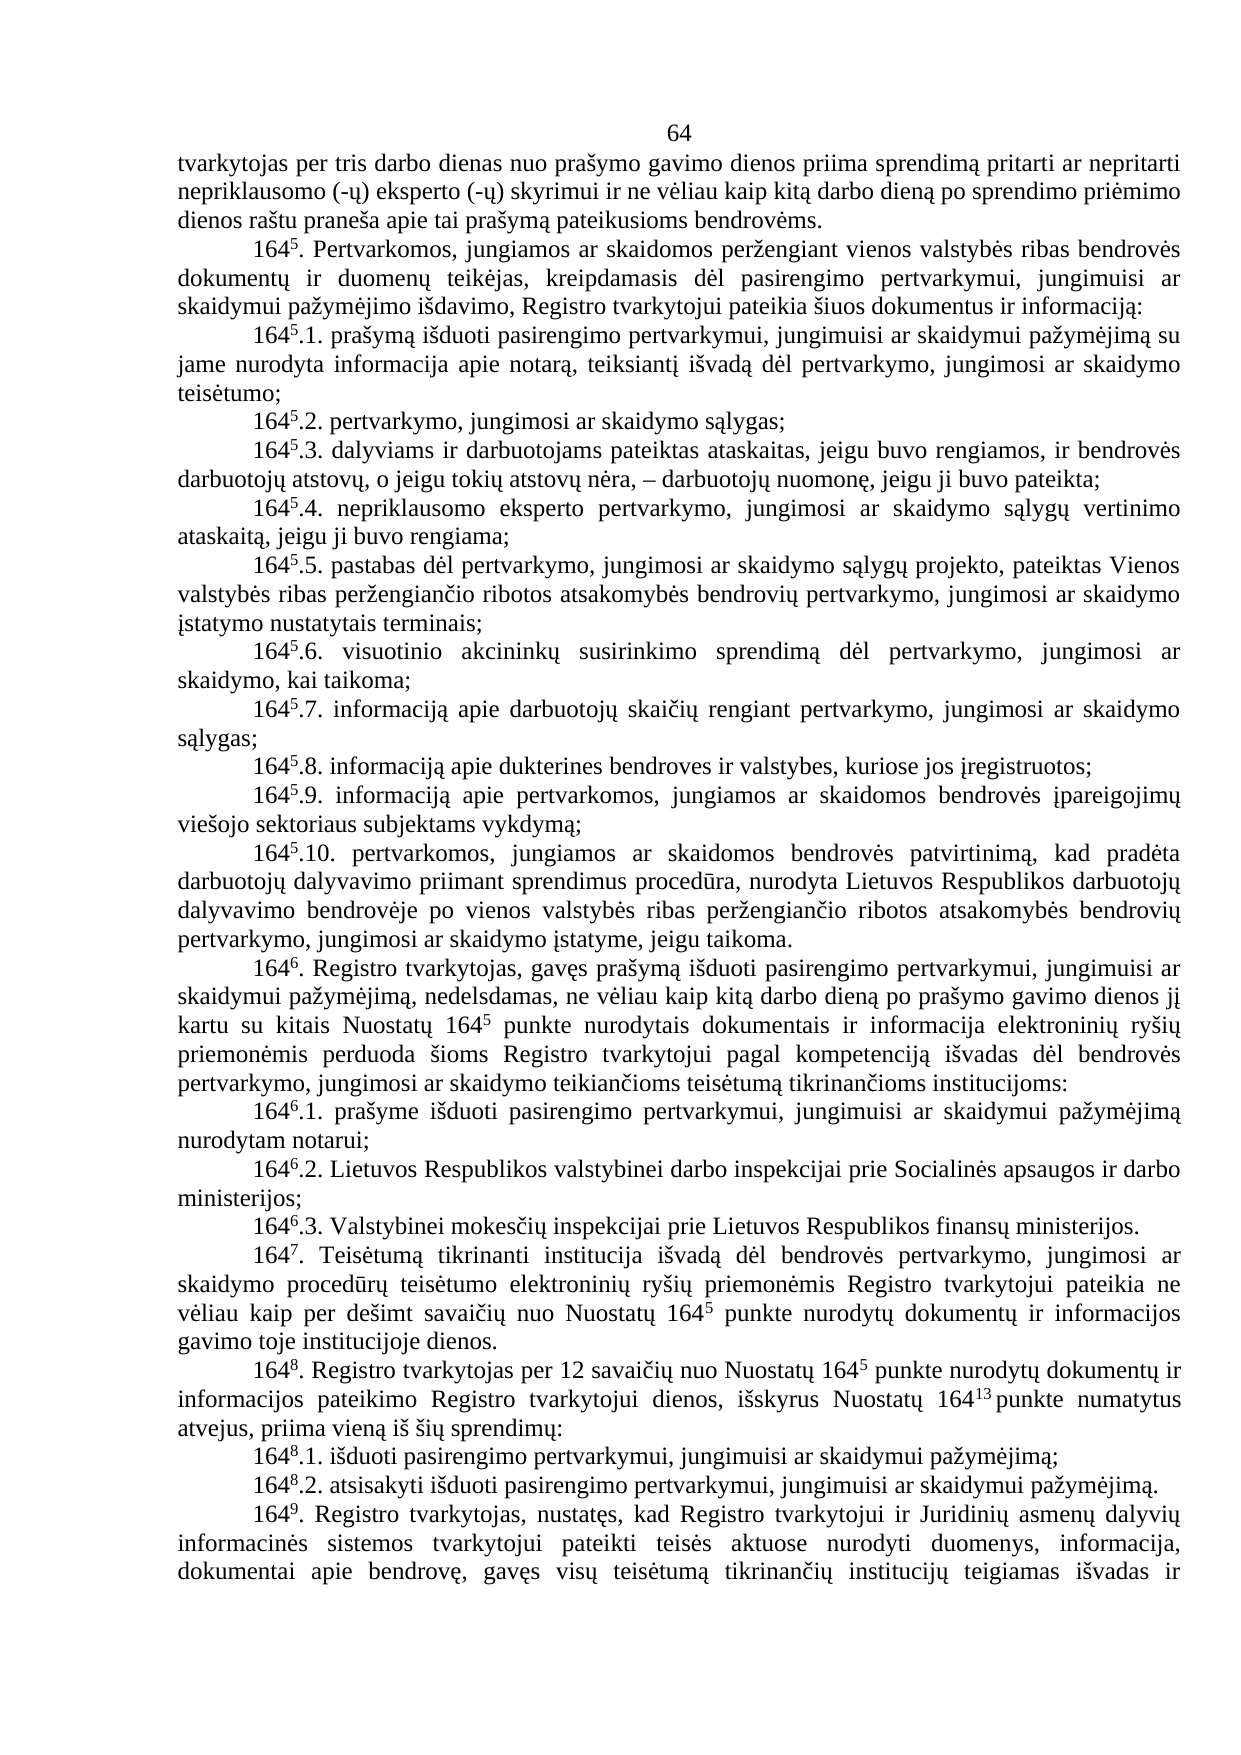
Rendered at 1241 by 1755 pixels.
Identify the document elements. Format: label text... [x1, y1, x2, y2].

text 1645.2. pertvarkymo, jungimosi ar skaidymo sąlygas; [177, 406, 1181, 435]
text 1645.4. nepriklausomo eksperto pertvarkymo, jungimosi ar skaidymo sąlygų vertinimo ataskaitą, jeigu ji buvo rengiama; [177, 493, 1181, 550]
text 1645.10. pertvarkomos, jungiamos ar skaidomos bendrovės patvirtinimą, kad pradėta darbuotojų dalyvavimo priimant sprendimus procedūra, nurodyta Lietuvos Respublikos darbuotojų dalyvavimo bendrovėje po vienos valstybės ribas peržengiančio ribotos atsakomybės bendrovių pertvarkymo, jungimosi ar skaidymo įstatyme, jeigu taikoma. [177, 838, 1181, 953]
text tvarkytojas per tris darbo dienas nuo prašymo gavimo dienos priima sprendimą pritarti ar nepritarti nepriklausomo (-ų) eksperto (-ų) skyrimui ir ne vėliau kaip kitą darbo dieną po sprendimo priėmimo dienos raštu praneša apie tai prašymą pateikusioms bendrovėms. [177, 148, 1181, 234]
text 1645.3. dalyviams ir darbuotojams pateiktas ataskaitas, jeigu buvo rengiamos, ir bendrovės darbuotojų atstovų, o jeigu tokių atstovų nėra, – darbuotojų nuomonę, jeigu ji buvo pateikta; [177, 435, 1181, 493]
text 1647. Teisėtumą tikrinanti institucija išvadą dėl bendrovės pertvarkymo, jungimosi ar skaidymo procedūrų teisėtumo elektroninių ryšių priemonėmis Registro tvarkytojui pateikia ne vėliau kaip per dešimt savaičių nuo Nuostatų 1645 punkte nurodytų dokumentų ir informacijos gavimo toje institucijoje dienos. [177, 1240, 1181, 1355]
text 1645.8. informaciją apie dukterines bendroves ir valstybes, kuriose jos įregistruotos; [177, 751, 1181, 780]
text 1646. Registro tvarkytojas, gavęs prašymą išduoti pasirengimo pertvarkymui, jungimuisi ar skaidymui pažymėjimą, nedelsdamas, ne vėliau kaip kitą darbo dieną po prašymo gavimo dienos jį kartu su kitais Nuostatų 1645 punkte nurodytais dokumentais ir informacija elektroninių ryšių priemonėmis perduoda šioms Registro tvarkytojui pagal kompetenciją išvadas dėl bendrovės pertvarkymo, jungimosi ar skaidymo teikiančioms teisėtumą tikrinančioms institucijoms: [177, 953, 1181, 1096]
text 1649. Registro tvarkytojas, nustatęs, kad Registro tvarkytojui ir Juridinių asmenų dalyvių informacinės sistemos tvarkytojui pateikti teisės aktuose nurodyti duomenys, informacija, dokumentai apie bendrovę, gavęs visų teisėtumą tikrinančių institucijų teigiamas išvadas ir [177, 1499, 1181, 1585]
text 1646.1. prašyme išduoti pasirengimo pertvarkymui, jungimuisi ar skaidymui pažymėjimą nurodytam notarui; [177, 1096, 1181, 1154]
text 1648.1. išduoti pasirengimo pertvarkymui, jungimuisi ar skaidymui pažymėjimą; [177, 1441, 1181, 1470]
text 1645.5. pastabas dėl pertvarkymo, jungimosi ar skaidymo sąlygų projekto, pateiktas Vienos valstybės ribas peržengiančio ribotos atsakomybės bendrovių pertvarkymo, jungimosi ar skaidymo įstatymo nustatytais terminais; [177, 550, 1181, 636]
text 1648. Registro tvarkytojas per 12 savaičių nuo Nuostatų 1645 punkte nurodytų dokumentų ir informacijos pateikimo Registro tvarkytojui dienos, išskyrus Nuostatų 16413 punkte numatytus atvejus, priima vieną iš šių sprendimų: [177, 1355, 1181, 1441]
text 1645.9. informaciją apie pertvarkomos, jungiamos ar skaidomos bendrovės įpareigojimų viešojo sektoriaus subjektams vykdymą; [177, 780, 1181, 838]
text 1646.2. Lietuvos Respublikos valstybinei darbo inspekcijai prie Socialinės apsaugos ir darbo ministerijos; [177, 1154, 1181, 1211]
text 1648.2. atsisakyti išduoti pasirengimo pertvarkymui, jungimuisi ar skaidymui pažymėjimą. [177, 1470, 1181, 1499]
text 1645.6. visuotinio akcininkų susirinkimo sprendimą dėl pertvarkymo, jungimosi ar skaidymo, kai taikoma; [177, 636, 1181, 694]
text 1645.7. informaciją apie darbuotojų skaičių rengiant pertvarkymo, jungimosi ar skaidymo sąlygas; [177, 694, 1181, 751]
text 1645. Pertvarkomos, jungiamos ar skaidomos peržengiant vienos valstybės ribas bendrovės dokumentų ir duomenų teikėjas, kreipdamasis dėl pasirengimo pertvarkymui, jungimuisi ar skaidymui pažymėjimo išdavimo, Registro tvarkytojui pateikia šiuos dokumentus ir informaciją: [177, 234, 1181, 320]
text 1645.1. prašymą išduoti pasirengimo pertvarkymui, jungimuisi ar skaidymui pažymėjimą su jame nurodyta informacija apie notarą, teiksiantį išvadą dėl pertvarkymo, jungimosi ar skaidymo teisėtumo; [177, 320, 1181, 406]
text 1646.3. Valstybinei mokesčių inspekcijai prie Lietuvos Respublikos finansų ministerijos. [177, 1211, 1181, 1240]
